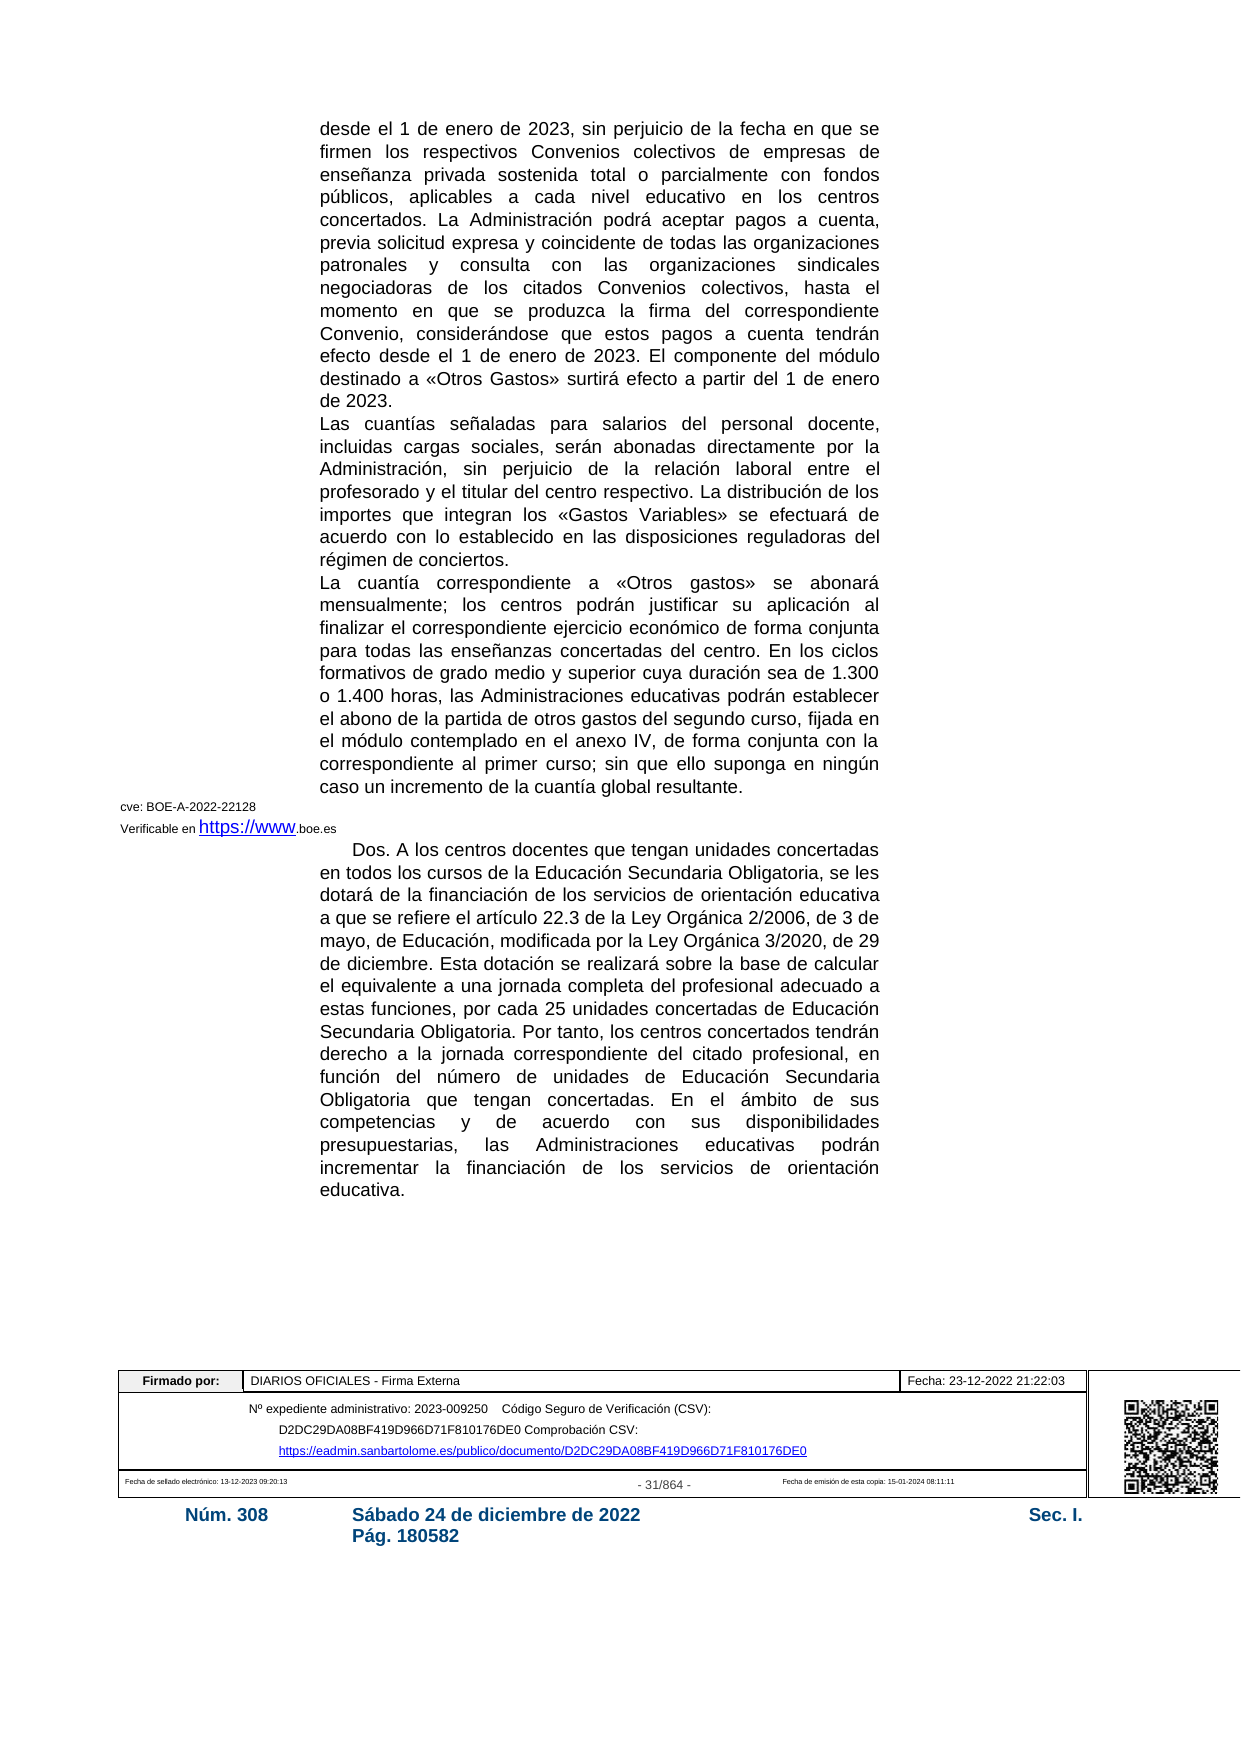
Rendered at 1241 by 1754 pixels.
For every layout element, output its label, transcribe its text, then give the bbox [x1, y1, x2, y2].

text desde el 1 de enero de 2023, sin perjuicio de la fecha en que se firmen los respectivos Convenios colectivos de empresas de enseñanza privada sostenida total o parcialmente con fondos públicos, aplicables a cada nivel educativo en los centros concertados. La Administración podrá aceptar pagos a cuenta, previa solicitud expresa y coincidente de todas las organizaciones patronales y consulta con las organizaciones sindicales negociadoras de los citados Convenios colectivos, hasta el momento en que se produzca la firma del correspondiente Convenio, considerándose que estos pagos a cuenta tendrán efecto desde el 1 de enero de 2023. El componente del módulo destinado a «Otros Gastos» surtirá efecto a partir del 1 de enero de 2023. [319, 118, 880, 412]
text Núm. 308 Sábado 24 de diciembre de 2022 Sec. I. Pág. 180582 [185, 1503, 1122, 1547]
table_header [1089, 1371, 1240, 1497]
table_cell Nº expediente administrativo: 2023-009250 Código Seguro de Verificación (CSV): D2DC29DA08BF419D966D71F810176DE0 Comprobación CSV: https://eadmin.sanbartolome.es/publico/documento/D2DC29DA08BF419D966D71F810176DE0 [119, 1393, 1086, 1469]
table_header DIARIOS OFICIALES - Firma Externa [244, 1371, 899, 1391]
table_cell Fecha de sellado electrónico: 13-12-2023 09:20:13 - 31/864 - Fecha de emisión de esta copia: 15-01-2024 08:11:11 [119, 1471, 1086, 1497]
text Dos. A los centros docentes que tengan unidades concertadas en todos los cursos de la Educación Secundaria Obligatoria, se les dotará de la financiación de los servicios de orientación educativa a que se refiere el artículo 22.3 de la Ley Orgánica 2/2006, de 3 de mayo, de Educación, modificada por la Ley Orgánica 3/2020, de 29 de diciembre. Esta dotación se realizará sobre la base de calcular el equivalente a una jornada completa del profesional adecuado a estas funciones, por cada 25 unidades concertadas de Educación Secundaria Obligatoria. Por tanto, los centros concertados tendrán derecho a la jornada correspondiente del citado profesional, en función del número de unidades de Educación Secundaria Obligatoria que tengan concertadas. En el ámbito de sus competencias y de acuerdo con sus disponibilidades presupuestarias, las Administraciones educativas podrán incrementar la financiación de los servicios de orientación educativa. [319, 839, 879, 1201]
table_header Fecha: 23-12-2022 21:22:03 [901, 1371, 1086, 1391]
text Las cuantías señaladas para salarios del personal docente, incluidas cargas sociales, serán abonadas directamente por la Administración, sin perjuicio de la relación laboral entre el profesorado y el titular del centro respectivo. La distribución de los importes que integran los «Gastos Variables» se efectuará de acuerdo con lo establecido en las disposiciones reguladoras del régimen de conciertos. [319, 413, 880, 571]
table_header Firmado por: [119, 1371, 242, 1389]
text La cuantía correspondiente a «Otros gastos» se abonará mensualmente; los centros podrán justificar su aplicación al finalizar el correspondiente ejercicio económico de forma conjunta para todas las enseñanzas concertadas del centro. En los ciclos formativos de grado medio y superior cuya duración sea de 1.300 o 1.400 horas, las Administraciones educativas podrán establecer el abono de la partida de otros gastos del segundo curso, fijada en el módulo contemplado en el anexo IV, de forma conjunta con la correspondiente al primer curso; sin que ello suponga en ningún caso un incremento de la cuantía global resultante. [319, 572, 879, 797]
text Verificable en https://www.boe.es [120, 816, 879, 838]
text cve: BOE-A-2022-22128 [120, 799, 879, 814]
